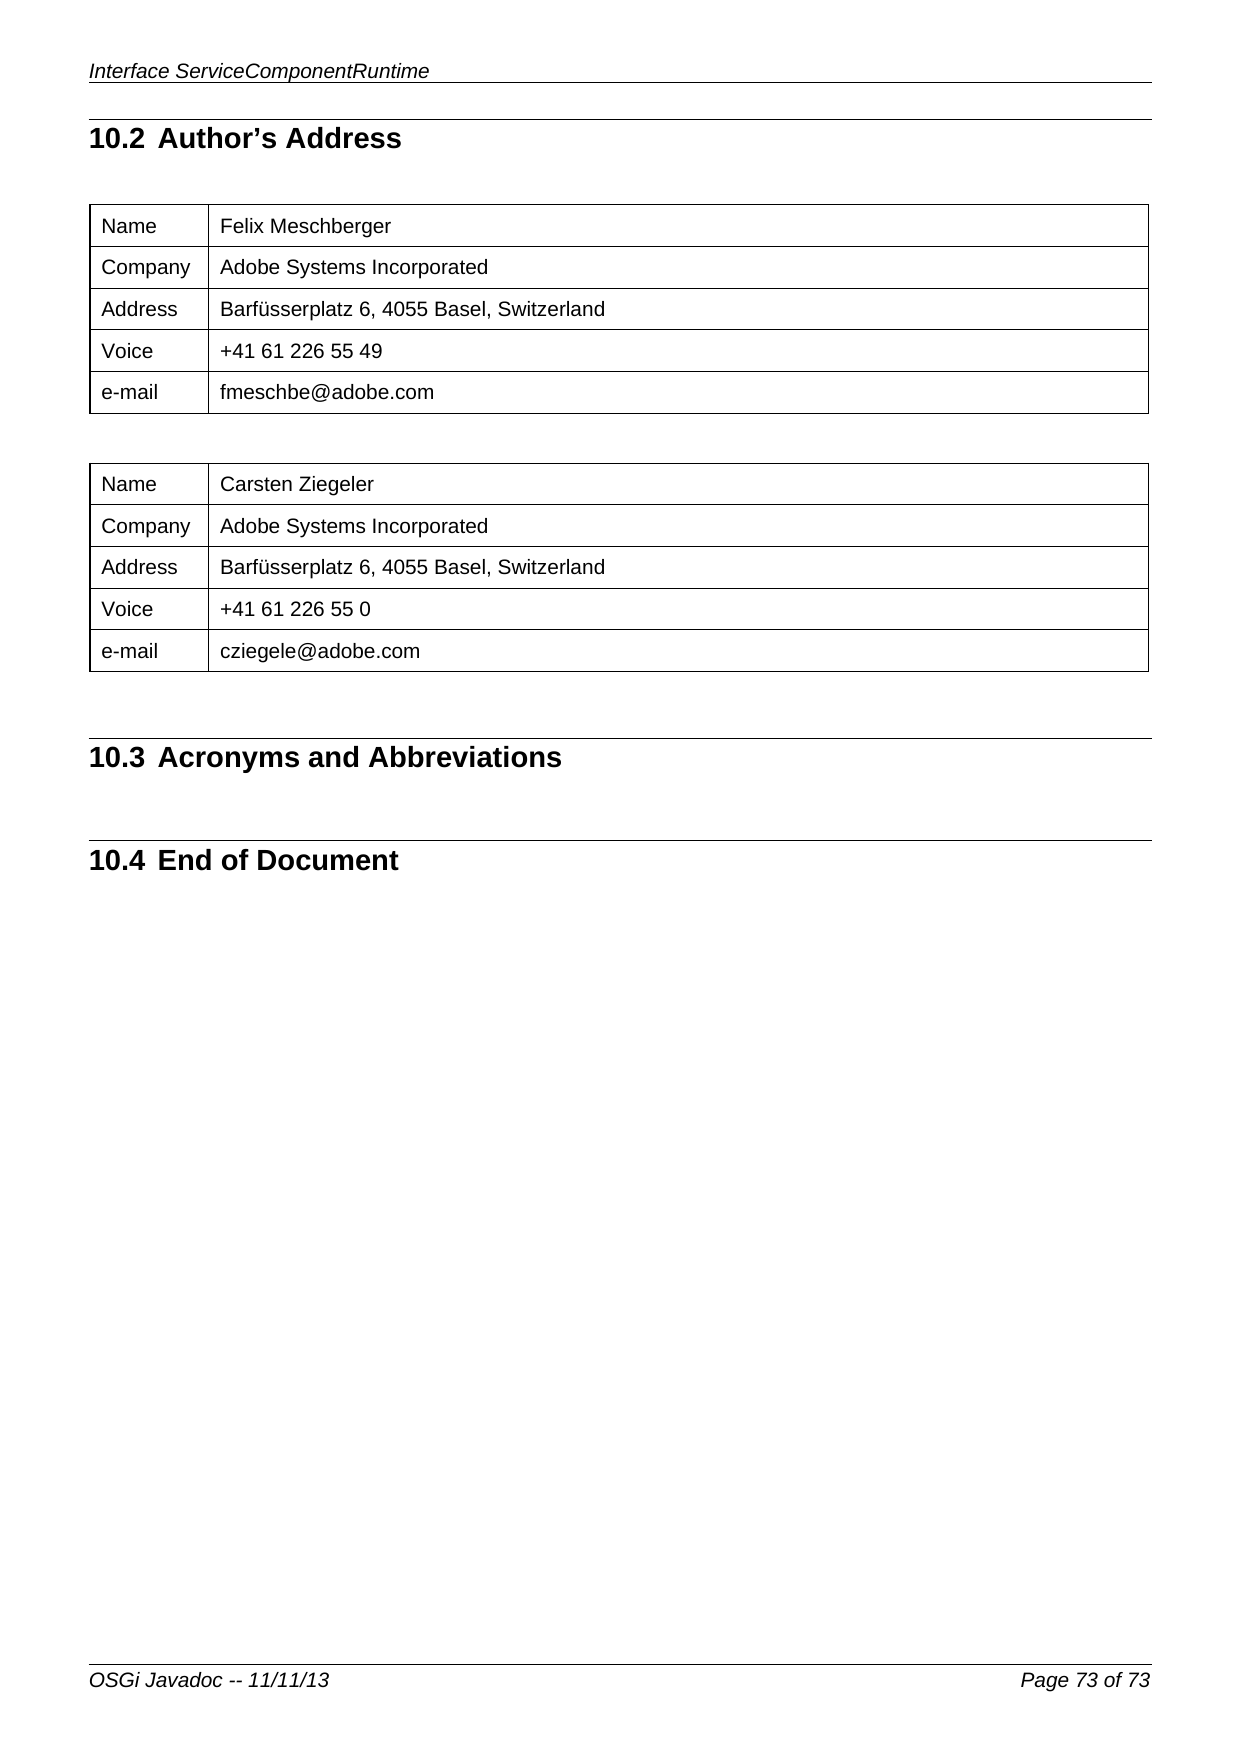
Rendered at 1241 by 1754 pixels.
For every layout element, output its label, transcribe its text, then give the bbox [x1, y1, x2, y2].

subtitle Acronyms and Abbreviations [88, 739, 1152, 774]
table_cell Address [91, 289, 208, 329]
table_header Felix Meschberger [209, 205, 1148, 246]
table_header Name [91, 205, 208, 246]
table_cell Voice [91, 589, 208, 629]
table_header Name [91, 464, 208, 504]
table_cell Address [91, 547, 208, 587]
subtitle End of Document [88, 841, 1152, 876]
table_cell Barfüsserplatz 6, 4055 Basel, Switzerland [209, 289, 1148, 329]
table_cell Company [91, 505, 208, 546]
table_cell e-mail [91, 372, 208, 412]
table_header Carsten Ziegeler [209, 464, 1148, 504]
table_cell +41 61 226 55 49 [209, 330, 1148, 371]
table_cell Company [91, 247, 208, 287]
table_cell Barfüsserplatz 6, 4055 Basel, Switzerland [209, 547, 1148, 587]
subtitle Author’s Address [88, 120, 1152, 155]
table_cell Adobe Systems Incorporated [209, 247, 1148, 287]
table_cell Voice [91, 330, 208, 371]
table_cell fmeschbe@adobe.com [209, 372, 1148, 412]
table_cell Adobe Systems Incorporated [209, 505, 1148, 546]
table_cell cziegele@adobe.com [209, 630, 1148, 671]
table_cell +41 61 226 55 0 [209, 589, 1148, 629]
table_cell e-mail [91, 630, 208, 671]
